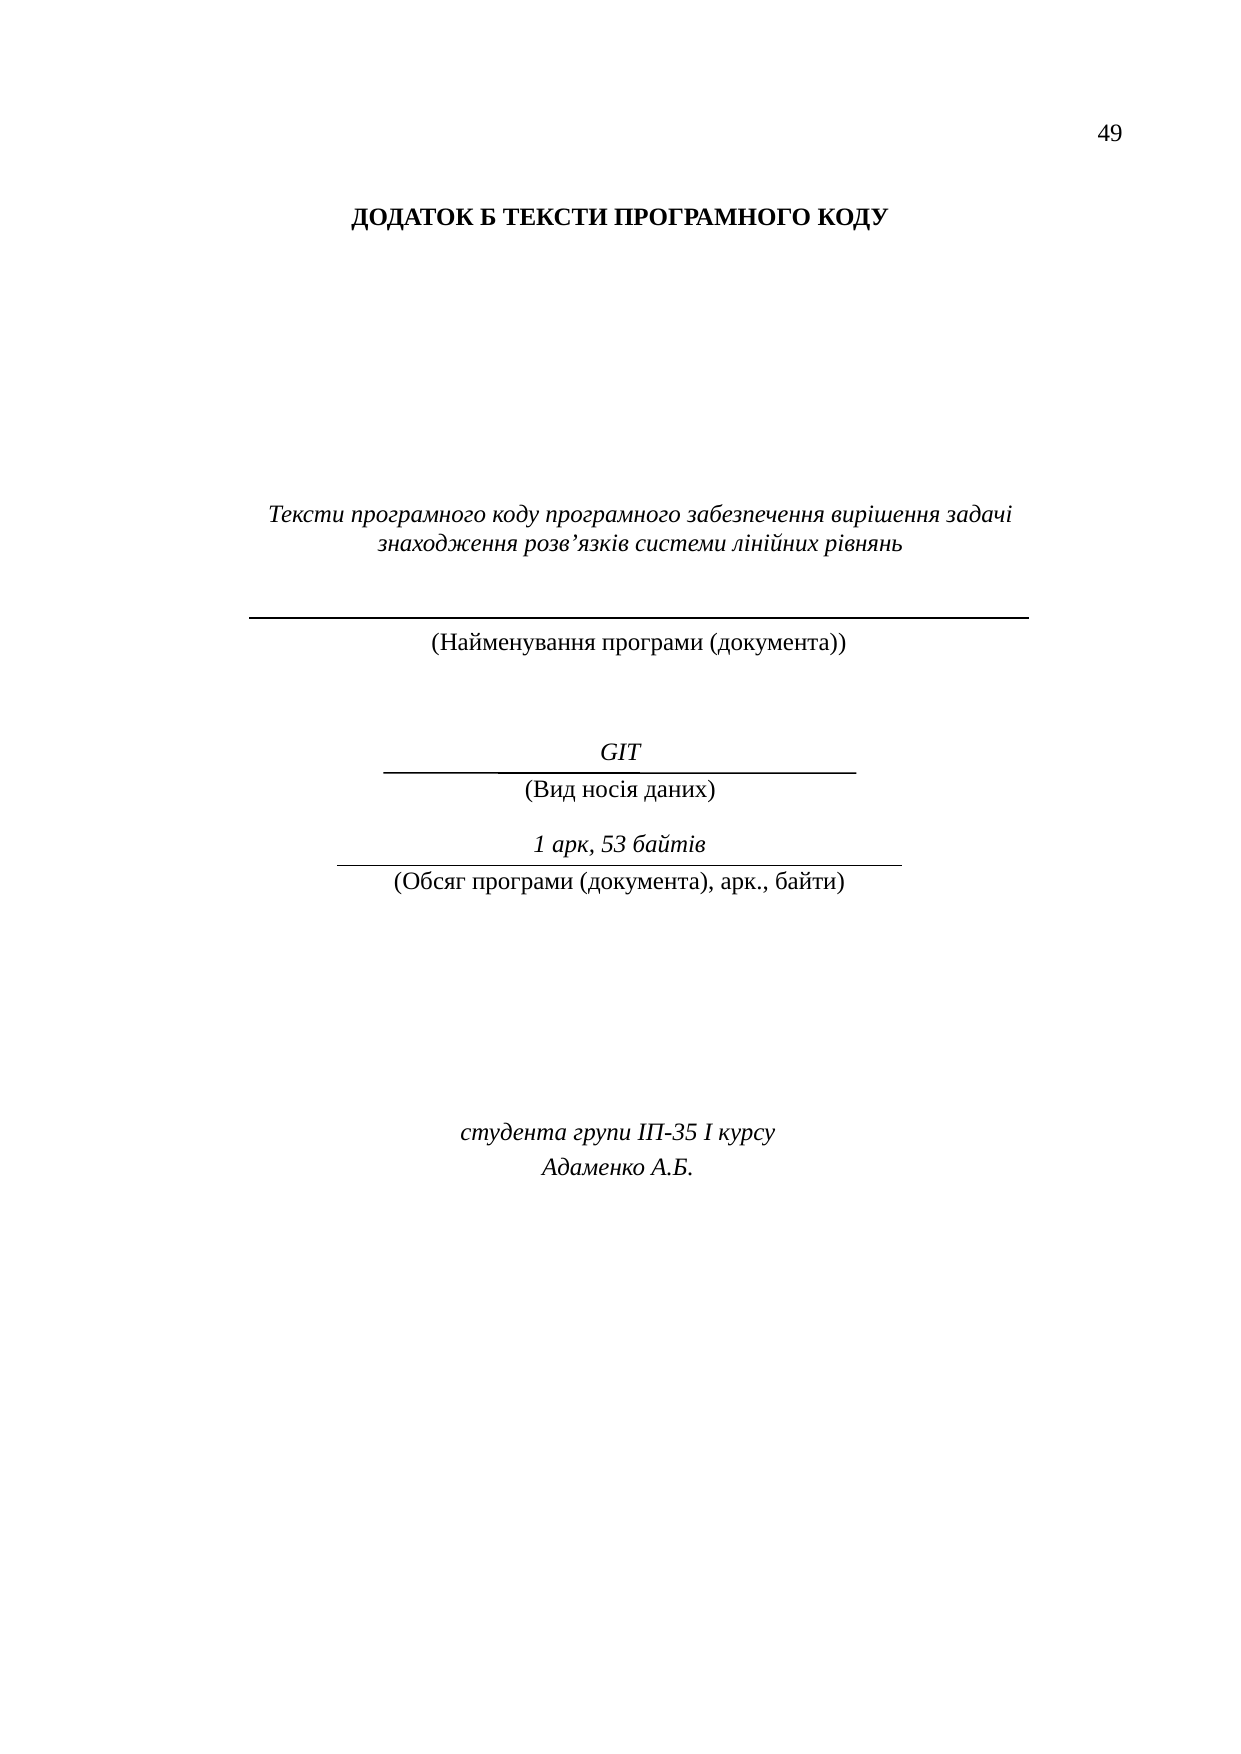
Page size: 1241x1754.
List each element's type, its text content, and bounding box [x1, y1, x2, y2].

text GIT [383, 739, 856, 766]
text (Найменування програми (документа)) [251, 627, 1027, 656]
text 1 арк, 53 байтів [337, 829, 902, 858]
text Тексти програмного коду програмного забезпечення вирішення задачі знаходження розв’язків системи лінійних рівнянь [251, 499, 1030, 556]
text Адаменко А.Б. [383, 1152, 853, 1181]
subtitle Додаток Б Тексти програмного коду [118, 202, 1122, 231]
text (Вид носія даних) [384, 774, 856, 802]
text студента групи ІП-35 І курсу [383, 1117, 853, 1146]
text (Обсяг програми (документа), арк., байти) [338, 866, 901, 895]
